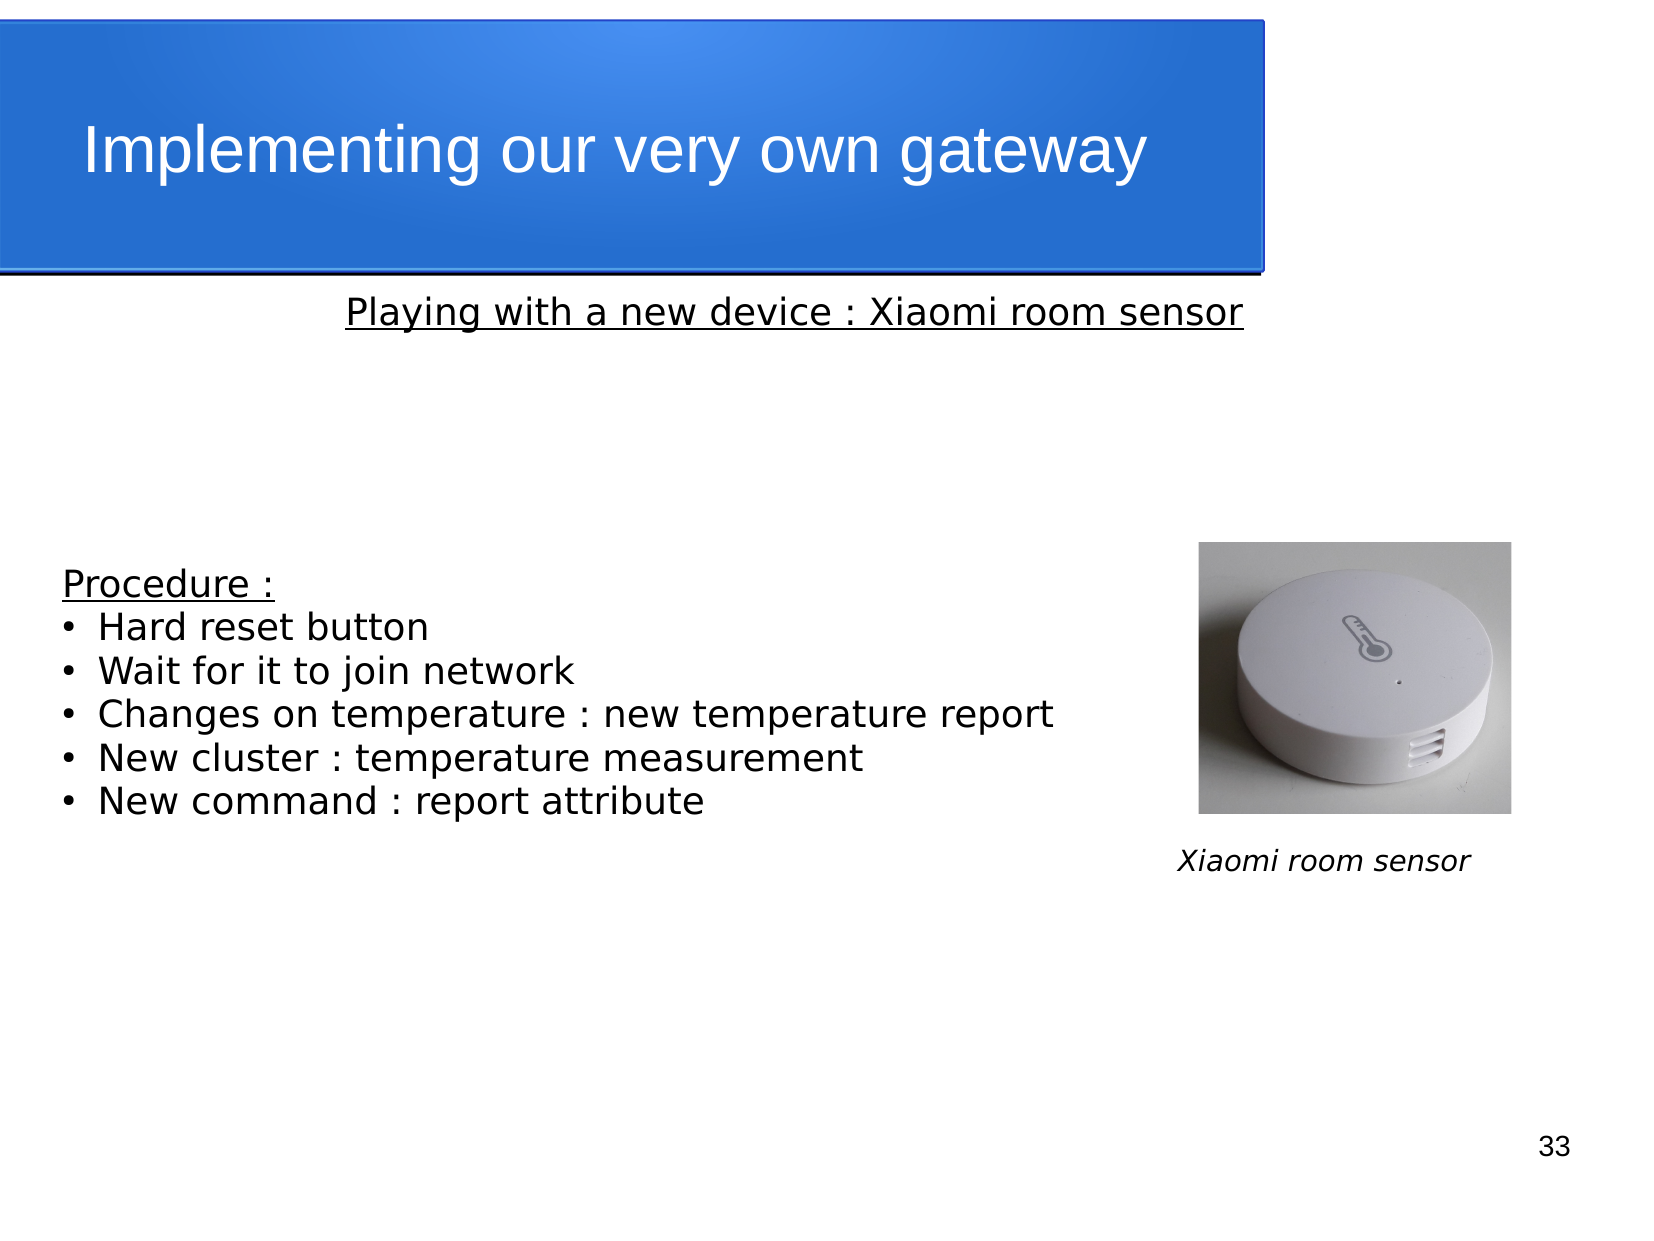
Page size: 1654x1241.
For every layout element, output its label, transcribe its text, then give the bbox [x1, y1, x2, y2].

picture [1198, 542, 1512, 814]
text_box Xiaomi room sensor [1163, 837, 1518, 886]
title Implementing our very own gateway [82, 47, 1235, 252]
text_box Procedure : Hard reset button Wait for it to join network Changes on temperature : new temperature report New cluster : temperature measurement New command : report attribute [47, 555, 1099, 875]
text_box Playing with a new device : Xiaomi room sensor [330, 283, 1347, 342]
